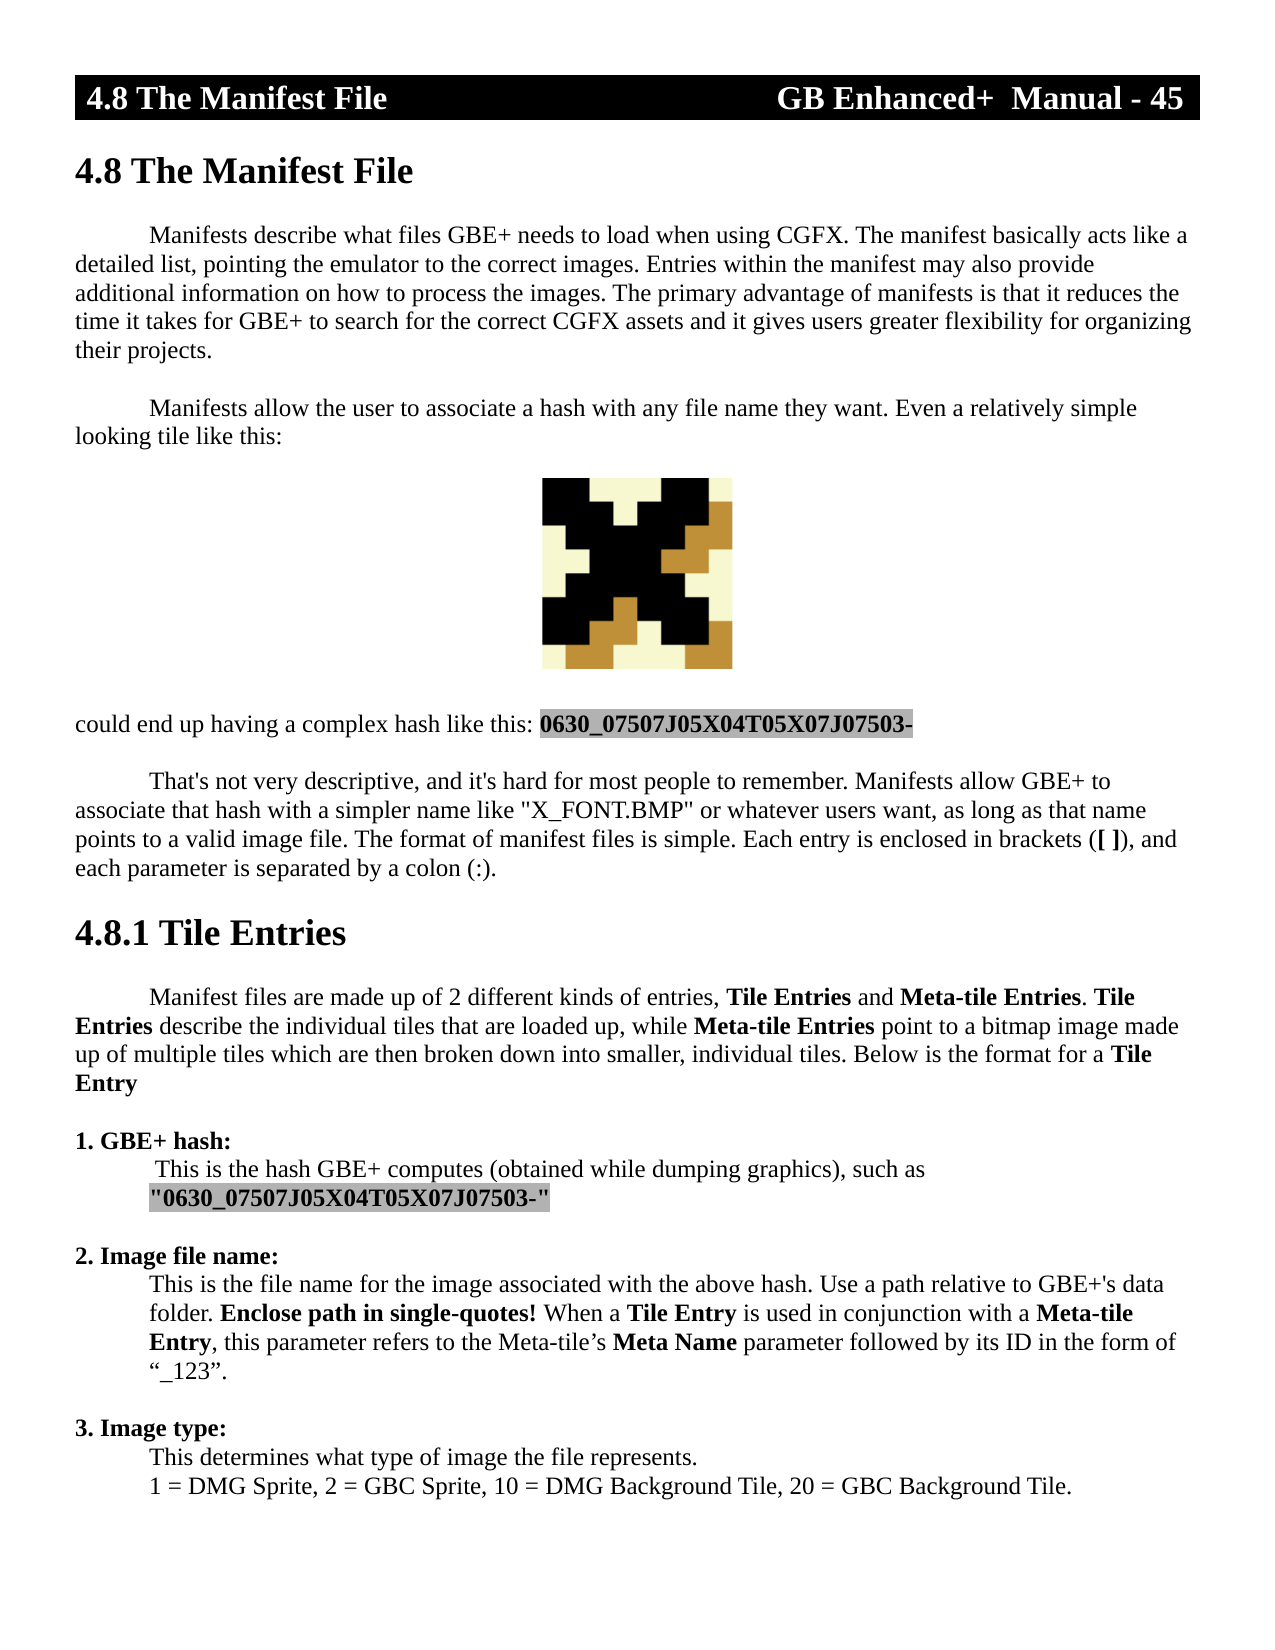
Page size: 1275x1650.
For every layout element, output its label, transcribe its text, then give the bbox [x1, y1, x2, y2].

text This determines what type of image the file represents. [75, 1442, 1200, 1471]
picture [542, 478, 733, 669]
text 3. Image type: [75, 1413, 1200, 1442]
text This is the file name for the image associated with the above hash. Use a path relative to GBE+'s data folder. Enclose path in single-quotes! When a Tile Entry is used in conjunction with a Meta-tile Entry, this parameter refers to the Meta-tile’s Meta Name parameter followed by its ID in the form of “_123”. [75, 1269, 1200, 1384]
text 4.8 The Manifest File [75, 148, 1200, 191]
text 1. GBE+ hash: [75, 1126, 1200, 1154]
text Manifests allow the user to associate a hash with any file name they want. Even a relatively simple looking tile like this: [75, 393, 1200, 450]
text 4.8.1 Tile Entries [75, 910, 1200, 953]
text 4.8 The Manifest File GB Enhanced+ Manual - 45 [75, 75, 1200, 119]
text 1 = DMG Sprite, 2 = GBC Sprite, 10 = DMG Background Tile, 20 = GBC Background Tile. [75, 1471, 1200, 1499]
text Manifests describe what files GBE+ needs to load when using CGFX. The manifest basically acts like a detailed list, pointing the emulator to the correct images. Entries within the manifest may also provide additional information on how to process the images. The primary advantage of manifests is that it reduces the time it takes for GBE+ to search for the correct CGFX assets and it gives users greater flexibility for organizing their projects. [75, 220, 1200, 364]
text This is the hash GBE+ computes (obtained while dumping graphics), such as "0630_07507J05X04T05X07J07503-" [75, 1154, 1200, 1212]
text 2. Image file name: [75, 1241, 1200, 1269]
text could end up having a complex hash like this: 0630_07507J05X04T05X07J07503- [75, 709, 1200, 738]
text Manifest files are made up of 2 different kinds of entries, Tile Entries and Meta-tile Entries. Tile Entries describe the individual tiles that are loaded up, while Meta-tile Entries point to a bitmap image made up of multiple tiles which are then broken down into smaller, individual tiles. Below is the format for a Tile Entry [75, 982, 1200, 1097]
text That's not very descriptive, and it's hard for most people to remember. Manifests allow GBE+ to associate that hash with a simpler name like "X_FONT.BMP" or whatever users want, as long as that name points to a valid image file. The format of manifest files is simple. Each entry is enclosed in brackets ([ ]), and each parameter is separated by a colon (:). [75, 766, 1200, 881]
